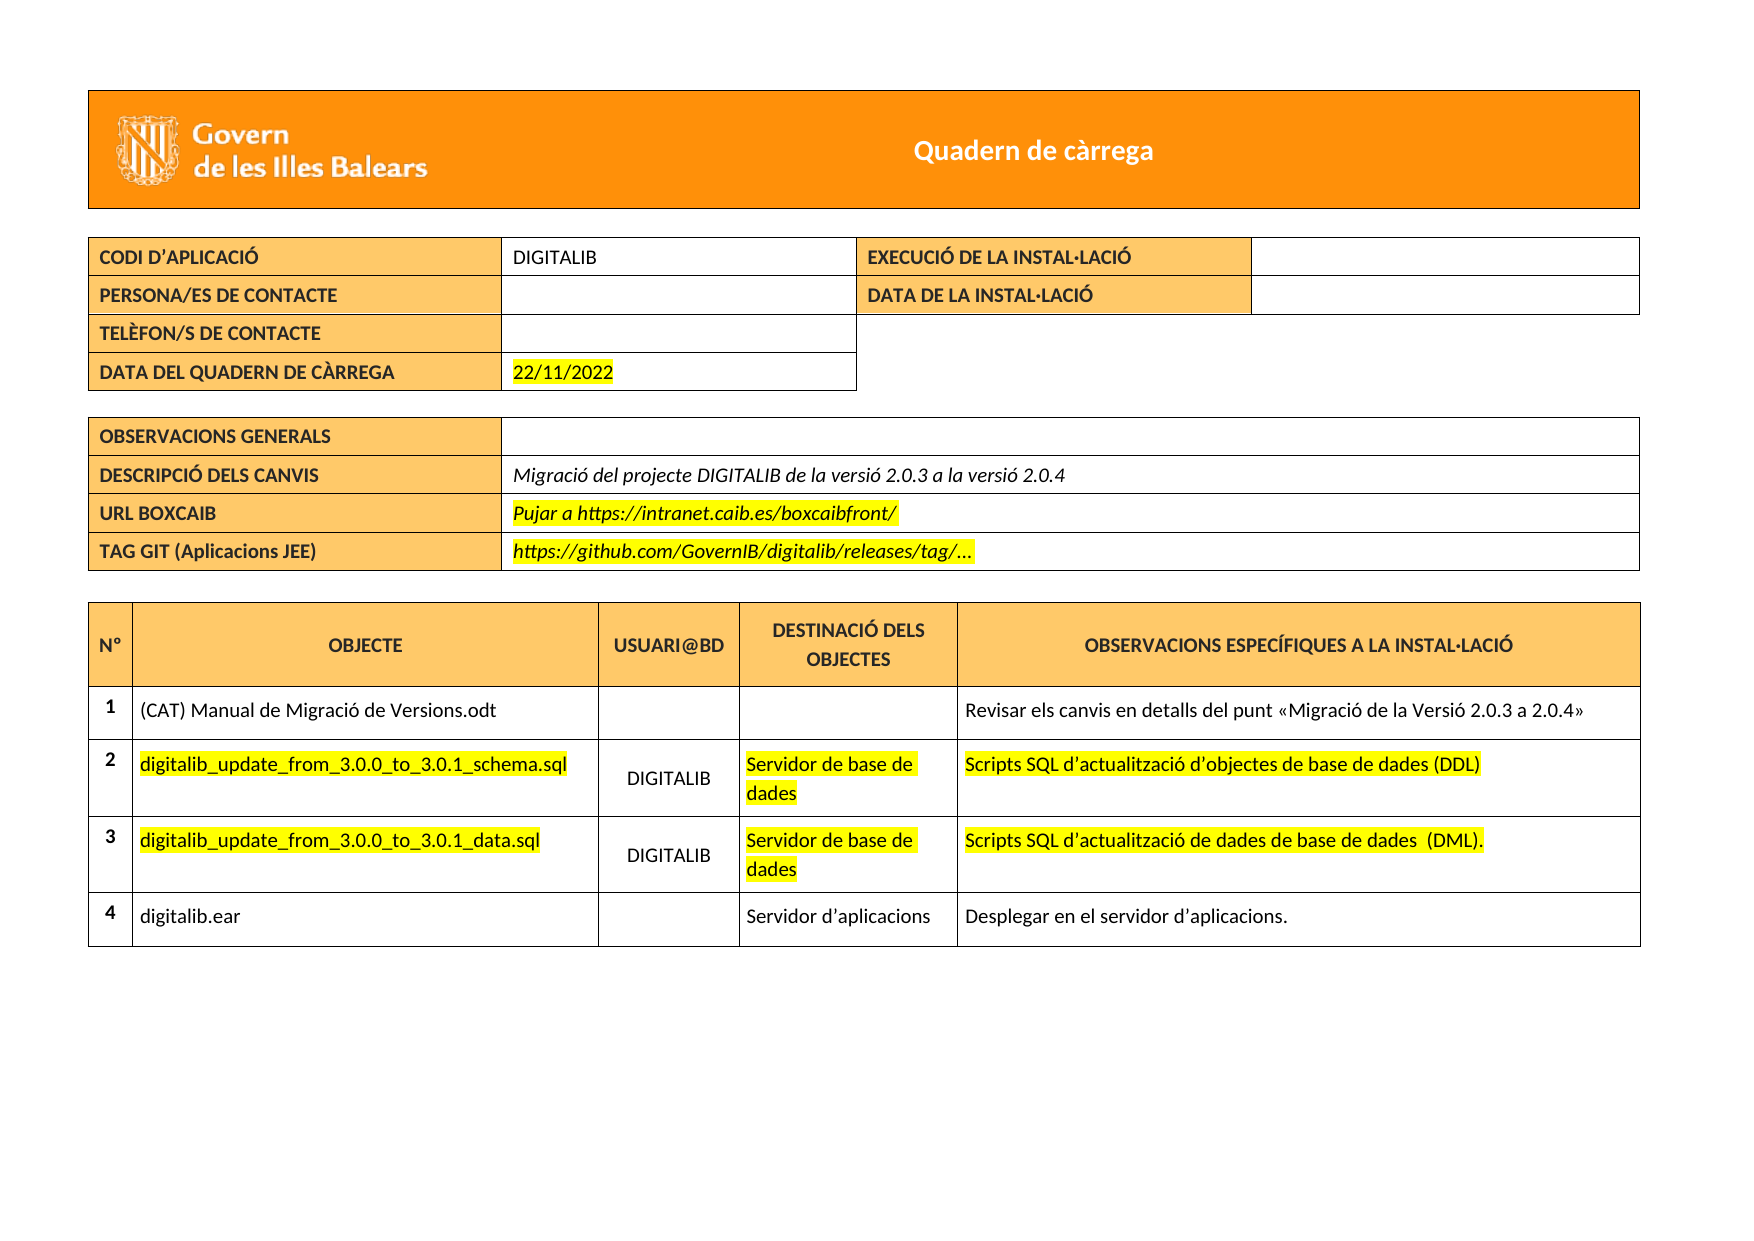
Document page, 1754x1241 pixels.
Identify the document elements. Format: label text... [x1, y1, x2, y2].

table_cell 1 [89, 687, 132, 739]
table_cell 3 [89, 817, 132, 892]
table_header USUARI@BD [599, 603, 739, 686]
table_cell 4 [89, 893, 132, 946]
table_cell [857, 315, 1251, 352]
table_cell [857, 352, 1251, 390]
table_cell Servidor de base de dades [740, 817, 957, 892]
table_cell https://github.com/GovernIB/digitalib/releases/tag/... [502, 533, 1639, 570]
table_header [1252, 238, 1639, 275]
table_cell [502, 276, 856, 313]
table_cell [599, 687, 739, 739]
table_header [89, 110, 428, 208]
table_cell DESCRIPCIÓ DELS CANVIS [89, 456, 501, 493]
table_header Quadern de càrrega [428, 110, 1639, 208]
table_cell TELÈFON/S DE CONTACTE [89, 315, 501, 352]
table_cell 2 [89, 740, 132, 816]
table_cell [599, 893, 739, 946]
table_header EXECUCIÓ DE LA INSTAL·LACIÓ [857, 238, 1251, 275]
table_cell PERSONA/ES DE CONTACTE [89, 276, 501, 313]
table_cell [502, 315, 856, 352]
table_cell (CAT) Manual de Migració de Versions.odt [133, 687, 598, 739]
table_cell DIGITALIB [599, 740, 739, 816]
table_cell Desplegar en el servidor d’aplicacions. [958, 893, 1640, 946]
table_cell Revisar els canvis en detalls del punt «Migració de la Versió 2.0.3 a 2.0.4» [958, 687, 1640, 739]
table_cell TAG GIT (Aplicacions JEE) [89, 533, 501, 570]
table_cell DATA DEL QUADERN DE CÀRREGA [89, 353, 501, 390]
table_cell digitalib_update_from_3.0.0_to_3.0.1_data.sql [133, 817, 598, 892]
table_cell Servidor d’aplicacions [740, 893, 957, 946]
table_cell URL BOXCAIB [89, 494, 501, 532]
table_header [502, 418, 1639, 455]
table_header OBSERVACIONS ESPECÍFIQUES A LA INSTAL·LACIÓ [958, 603, 1640, 686]
table_header DIGITALIB [502, 238, 856, 275]
table_cell DATA DE LA INSTAL·LACIÓ [857, 276, 1251, 313]
table_cell Pujar a https://intranet.caib.es/boxcaibfront/ [502, 494, 1639, 532]
table_header [428, 91, 1639, 109]
table_cell [740, 687, 957, 739]
table_header Nº [89, 603, 132, 686]
table_cell [1251, 315, 1639, 352]
table_cell [1251, 352, 1639, 390]
table_header DESTINACIÓ DELS OBJECTES [740, 603, 957, 686]
picture [91, 109, 474, 195]
table_cell digitalib_update_from_3.0.0_to_3.0.1_schema.sql [133, 740, 598, 816]
table_header OBJECTE [133, 603, 598, 686]
table_header CODI D’APLICACIÓ [89, 238, 501, 275]
table_cell digitalib.ear [133, 893, 598, 946]
table_cell Scripts SQL d’actualització de dades de base de dades (DML). [958, 817, 1640, 892]
table_cell Migració del projecte DIGITALIB de la versió 2.0.3 a la versió 2.0.4 [502, 456, 1639, 493]
table_cell Servidor de base de dades [740, 740, 957, 816]
table_cell 22/11/2022 [502, 353, 856, 390]
table_cell [1252, 276, 1639, 313]
table_cell DIGITALIB [599, 817, 739, 892]
table_header OBSERVACIONS GENERALS [89, 418, 501, 455]
table_cell Scripts SQL d’actualització d’objectes de base de dades (DDL) [958, 740, 1640, 816]
table_header [89, 91, 428, 109]
